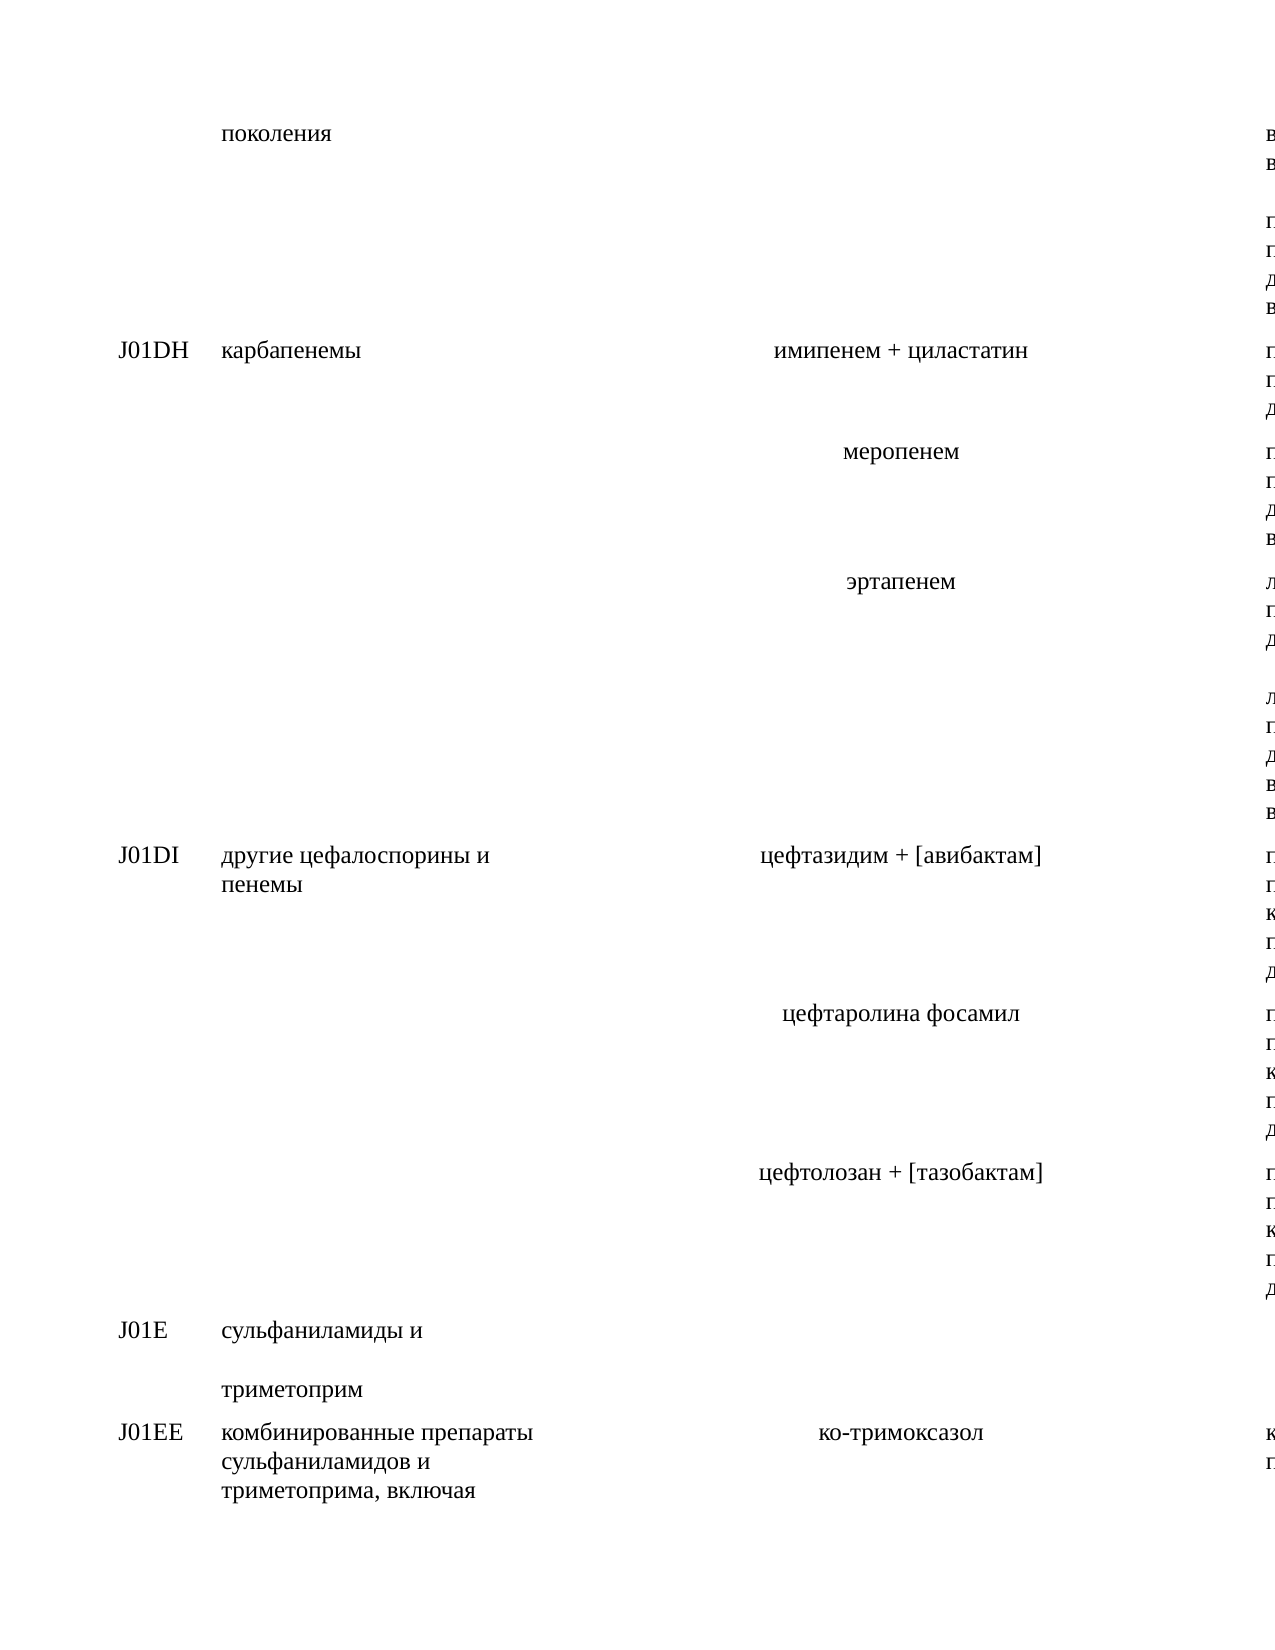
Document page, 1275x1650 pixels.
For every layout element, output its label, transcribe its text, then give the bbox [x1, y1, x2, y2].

table_cell [221, 999, 537, 1157]
table_cell J01EE [118, 1418, 221, 1504]
table_cell [118, 999, 221, 1157]
table_cell сульфаниламиды и триметоприм [221, 1316, 537, 1417]
table_cell имипенем + циластатин [537, 335, 1266, 436]
table_cell J01DI [118, 840, 221, 998]
table_cell ко-тримоксазол [537, 1418, 1266, 1504]
table_cell [118, 1157, 221, 1316]
table_cell [537, 1316, 1266, 1417]
table_cell [1266, 1316, 1275, 1417]
table_cell другие цефалоспорины и пенемы [221, 840, 537, 998]
table_cell [221, 566, 537, 840]
table_cell J01E [118, 1316, 221, 1417]
table_cell [118, 566, 221, 840]
table_cell цефтолозан + [тазобактам] [537, 1157, 1266, 1316]
table_cell [537, 118, 1266, 335]
table_cell J01DH [118, 335, 221, 436]
table_cell [118, 118, 221, 335]
table_cell эртапенем [537, 566, 1266, 840]
table_cell комбинированные препараты сульфаниламидов и триметоприма, включая [221, 1418, 537, 1504]
table_cell меропенем [537, 436, 1266, 566]
table_cell карбапенемы [221, 335, 537, 436]
table_cell [118, 436, 221, 566]
table_cell цефтазидим + [авибактам] [537, 840, 1266, 998]
table_cell поколения [221, 118, 537, 335]
table_cell [221, 1157, 537, 1316]
table_cell [221, 436, 537, 566]
table_cell цефтаролина фосамил [537, 999, 1266, 1157]
